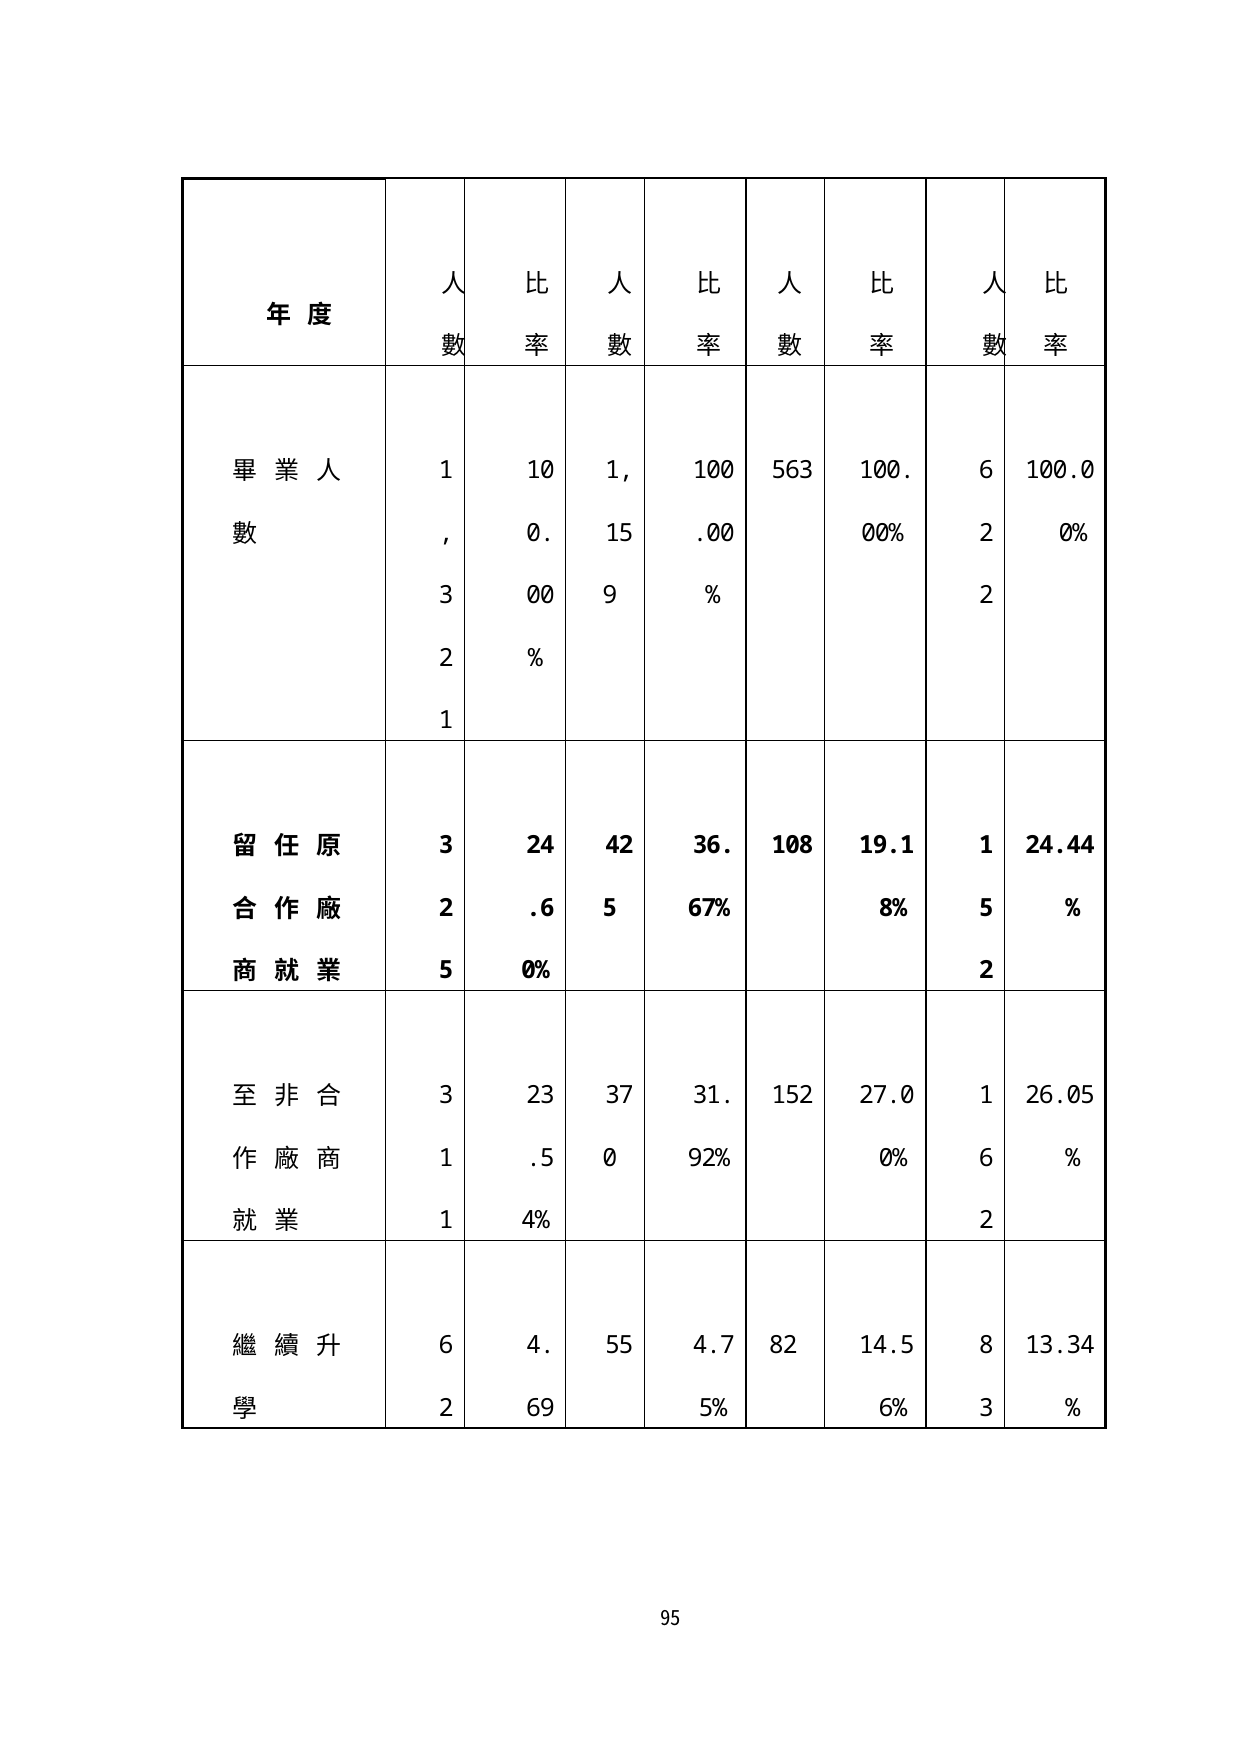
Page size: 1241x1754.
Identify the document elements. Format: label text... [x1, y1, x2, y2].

table_cell 83 [927, 1241, 1004, 1427]
table_cell 370 [566, 991, 644, 1240]
table_cell 1,321 [386, 366, 464, 740]
table_cell 23.54% [465, 991, 565, 1240]
table_cell 425 [566, 741, 644, 990]
table_cell 人數 [747, 179, 824, 365]
table_cell 563 [747, 366, 824, 740]
table_cell 325 [386, 741, 464, 990]
table_cell 14.56% [825, 1241, 925, 1427]
table_cell 100.00% [465, 366, 565, 740]
table_cell 31.92% [645, 991, 745, 1240]
table_cell 55 [566, 1241, 644, 1427]
table_cell 26.05% [1005, 991, 1104, 1240]
table_cell 畢業人數 [184, 366, 385, 740]
table_cell 36.67% [645, 741, 745, 990]
table_cell 100.00% [645, 366, 745, 740]
table_cell 繼續升學 [184, 1241, 385, 1427]
table_cell 24.44% [1005, 741, 1104, 990]
table_cell 622 [927, 366, 1004, 740]
table_cell 152 [747, 991, 824, 1240]
table_cell 比率 [645, 179, 745, 365]
table_cell 至非合作廠商就業 [184, 991, 385, 1240]
table_cell 19.18% [825, 741, 925, 990]
table_cell 108 [747, 741, 824, 990]
table_cell 1,159 [566, 366, 644, 740]
table_cell 100.00% [1005, 366, 1104, 740]
table_cell 4.69 [465, 1241, 565, 1427]
table_cell 13.34% [1005, 1241, 1104, 1427]
table_cell 100.00% [825, 366, 925, 740]
table_cell 人數 [386, 179, 464, 365]
table_cell 人數 [566, 179, 644, 365]
table_cell 比率 [465, 179, 565, 365]
table_cell 留任原合作廠商就業 [184, 741, 385, 990]
table_cell 24.60% [465, 741, 565, 990]
table_cell 4.75% [645, 1241, 745, 1427]
table_cell 年度 [184, 180, 385, 365]
table_cell 27.00% [825, 991, 925, 1240]
table_cell 人數 [927, 179, 1004, 365]
table_cell 比率 [825, 179, 925, 365]
table_cell 比率 [1005, 179, 1104, 365]
table_cell 152 [927, 741, 1004, 990]
table_cell 311 [386, 991, 464, 1240]
table_cell 162 [927, 991, 1004, 1240]
table_cell 62 [386, 1241, 464, 1427]
table_cell 82 [747, 1241, 824, 1427]
